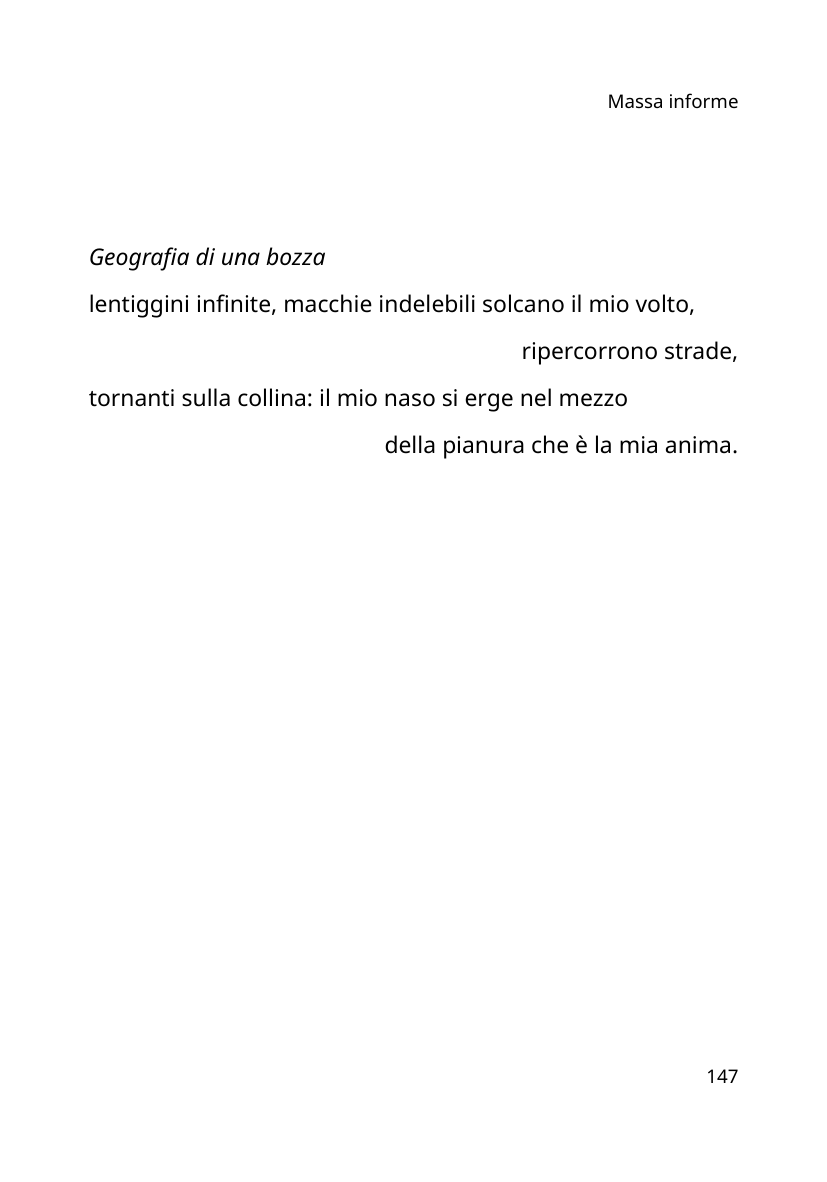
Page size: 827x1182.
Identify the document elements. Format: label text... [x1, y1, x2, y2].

text tornanti sulla collina: il mio naso si erge nel mezzo [88, 382, 738, 413]
text ripercorrono strade, [88, 335, 738, 366]
text lentiggini infinite, macchie indelebili solcano il mio volto, [88, 288, 738, 319]
text Geografia di una bozza [88, 241, 738, 272]
text della pianura che è la mia anima. [88, 429, 738, 460]
